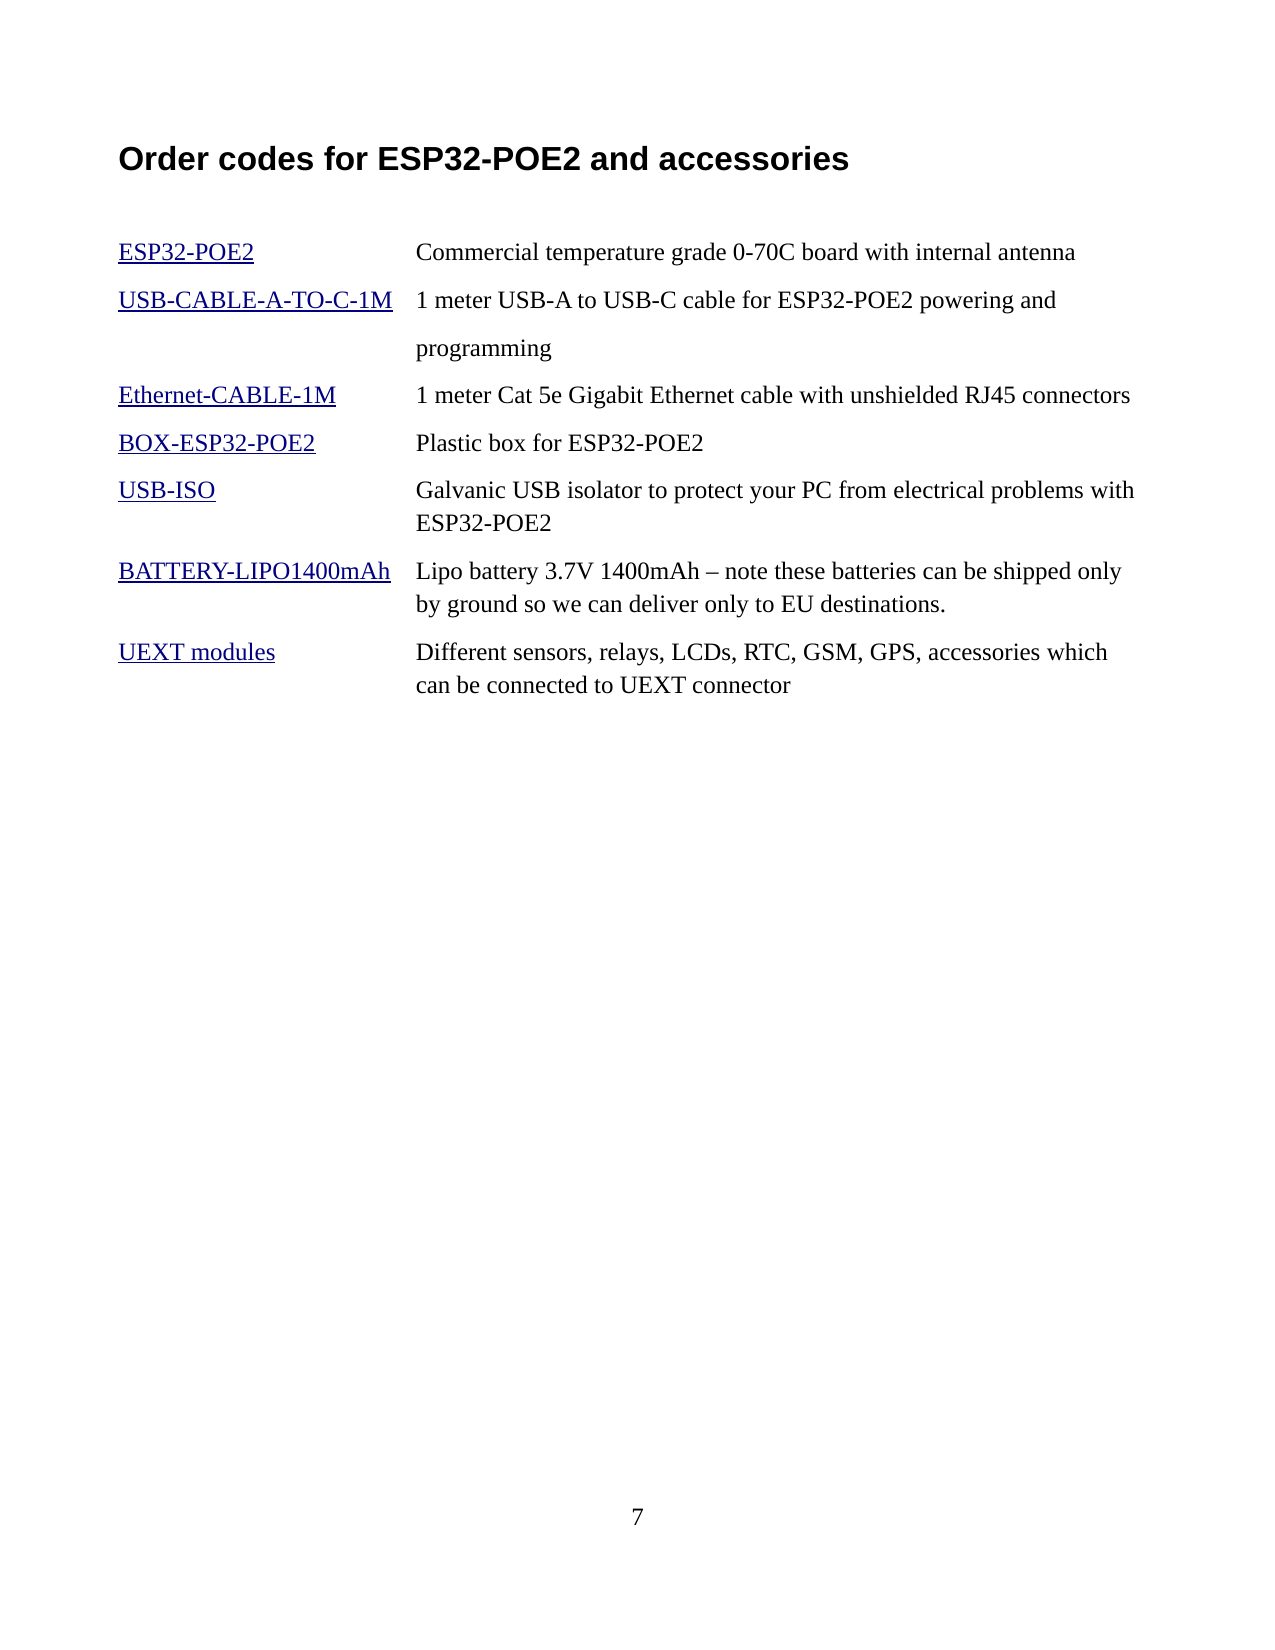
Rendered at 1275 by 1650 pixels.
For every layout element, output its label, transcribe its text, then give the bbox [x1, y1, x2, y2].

text ESP32-POE2 Commercial temperature grade 0-70C board with internal antenna [118, 237, 1157, 266]
text programming [118, 333, 1157, 361]
text BOX-ESP32-POE2 Plastic box for ESP32-POE2 [118, 428, 1157, 457]
text UEXT modules Different sensors, relays, LCDs, RTC, GSM, GPS, accessories which can be connected to UEXT connector [118, 637, 1157, 698]
subtitle Order codes for ESP32-POE2 and accessories [118, 139, 1157, 177]
text USB-ISO Galvanic USB isolator to protect your PC from electrical problems with ESP32-POE2 [118, 476, 1157, 537]
text Ethernet-CABLE-1M 1 meter Cat 5e Gigabit Ethernet cable with unshielded RJ45 connectors [118, 380, 1157, 409]
text BATTERY-LIPO1400mAh Lipo battery 3.7V 1400mAh – note these batteries can be shipped only by ground so we can deliver only to EU destinations. [118, 556, 1157, 618]
text USB-CABLE-A-TO-C-1M 1 meter USB-A to USB-C cable for ESP32-POE2 powering and [118, 285, 1157, 314]
